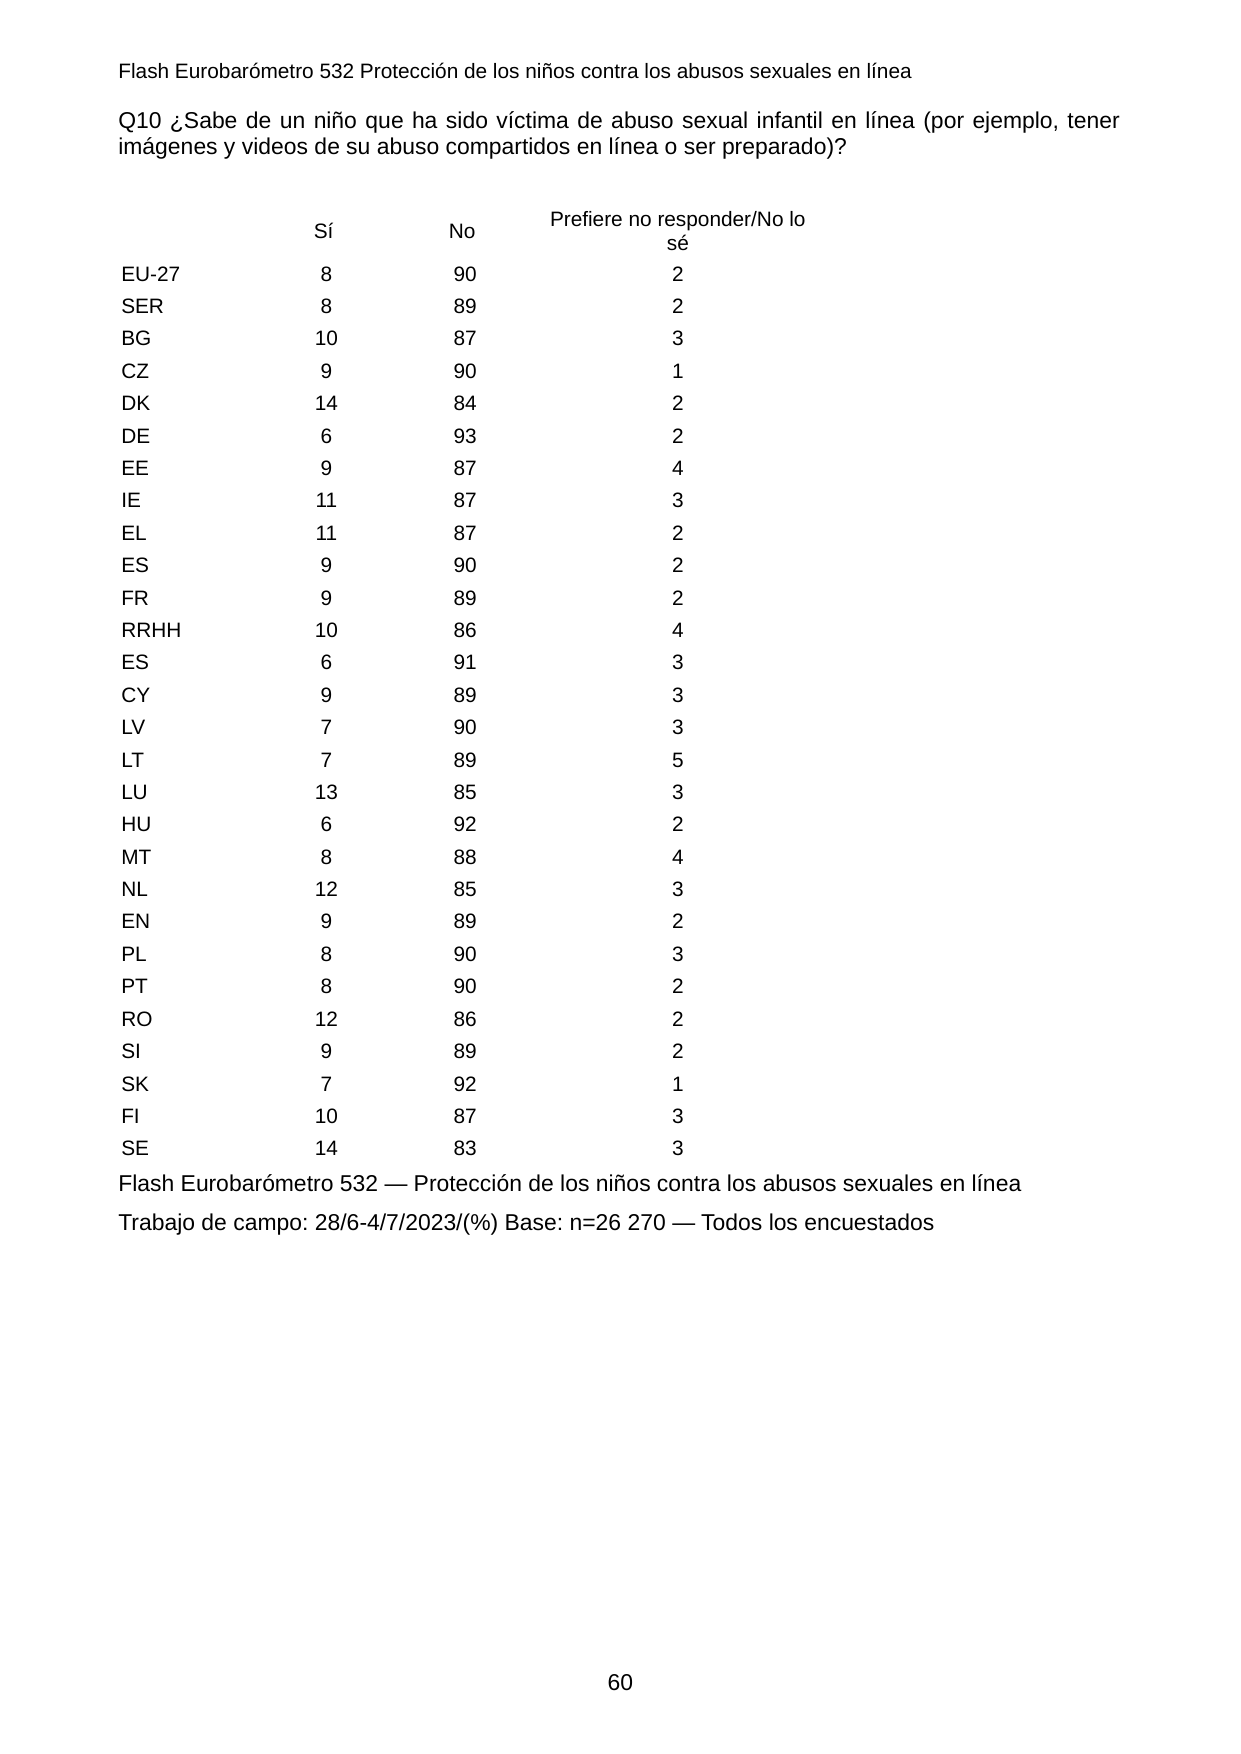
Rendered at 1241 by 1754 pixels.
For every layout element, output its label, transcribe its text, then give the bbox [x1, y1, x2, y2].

table_cell 1 [534, 1067, 821, 1099]
table_cell 87 [395, 484, 534, 516]
table_cell EE [118, 452, 257, 484]
table_cell LU [118, 776, 257, 808]
table_cell 3 [534, 1132, 821, 1164]
table_cell 85 [395, 776, 534, 808]
table_cell 6 [257, 808, 395, 840]
table_cell 14 [257, 1132, 395, 1164]
table_cell SI [118, 1035, 257, 1067]
table_cell MT [118, 840, 257, 873]
table_cell 2 [534, 581, 821, 614]
table_cell 8 [257, 840, 395, 873]
table_cell DK [118, 387, 257, 419]
table_cell 9 [257, 1035, 395, 1067]
table_cell 9 [257, 452, 395, 484]
table_cell 12 [257, 1003, 395, 1035]
table_cell 92 [395, 1067, 534, 1099]
table_cell 91 [395, 646, 534, 678]
table_cell 3 [534, 776, 821, 808]
table_cell 90 [395, 970, 534, 1002]
table_cell 9 [257, 905, 395, 938]
table_cell 4 [534, 614, 821, 646]
table_cell 8 [257, 970, 395, 1002]
table_cell PL [118, 938, 257, 970]
table_cell 87 [395, 452, 534, 484]
table_cell EL [118, 516, 257, 549]
table_cell 9 [257, 679, 395, 711]
table_cell 11 [257, 516, 395, 549]
table_cell ES [118, 549, 257, 581]
table_cell 2 [534, 1035, 821, 1067]
table_cell 89 [395, 581, 534, 614]
table_cell 10 [257, 322, 395, 354]
table_cell 3 [534, 322, 821, 354]
table_cell 92 [395, 808, 534, 840]
table_cell 12 [257, 873, 395, 905]
table_cell 3 [534, 938, 821, 970]
table_cell 3 [534, 484, 821, 516]
table_cell 90 [395, 355, 534, 387]
table_cell 88 [395, 840, 534, 873]
table_cell 87 [395, 516, 534, 549]
table_cell 3 [534, 711, 821, 743]
table_cell 84 [395, 387, 534, 419]
table_cell 7 [257, 711, 395, 743]
table_cell 2 [534, 516, 821, 549]
table_cell SK [118, 1067, 257, 1099]
table_cell 2 [534, 970, 821, 1002]
table_cell 87 [395, 1100, 534, 1132]
table_cell 2 [534, 387, 821, 419]
table_cell 86 [395, 614, 534, 646]
table_cell LT [118, 743, 257, 776]
table_cell FR [118, 581, 257, 614]
table_cell 89 [395, 679, 534, 711]
text Trabajo de campo: 28/6-4/7/2023/(%) Base: n=26 270 — Todos los encuestados [118, 1208, 1122, 1235]
table_cell EN [118, 905, 257, 938]
table_cell 90 [395, 938, 534, 970]
table_cell DE [118, 419, 257, 452]
table_cell 89 [395, 1035, 534, 1067]
table_cell RRHH [118, 614, 257, 646]
table_cell 2 [534, 1003, 821, 1035]
table_cell 14 [257, 387, 395, 419]
text Q10 ¿Sabe de un niño que ha sido víctima de abuso sexual infantil en línea (por ejemplo, tener imágenes y videos de su abuso compartidos en línea o ser preparado)? [118, 107, 1122, 159]
table_cell 11 [257, 484, 395, 516]
table_cell 10 [257, 1100, 395, 1132]
table_cell 3 [534, 1100, 821, 1132]
table_cell 7 [257, 743, 395, 776]
table_cell 90 [395, 257, 534, 290]
table_cell 90 [395, 549, 534, 581]
table_cell CZ [118, 355, 257, 387]
table_cell 89 [395, 743, 534, 776]
table_cell 9 [257, 549, 395, 581]
table_cell 3 [534, 646, 821, 678]
table_cell 93 [395, 419, 534, 452]
table_cell CY [118, 679, 257, 711]
table_header [118, 204, 257, 257]
table_header Sí [257, 204, 395, 257]
table_cell NL [118, 873, 257, 905]
table_cell SER [118, 290, 257, 322]
table_cell PT [118, 970, 257, 1002]
table_cell 86 [395, 1003, 534, 1035]
table_header Prefiere no responder/No lo sé [534, 204, 821, 257]
table_cell 89 [395, 290, 534, 322]
table_cell 5 [534, 743, 821, 776]
table_cell 8 [257, 257, 395, 290]
table_cell 89 [395, 905, 534, 938]
table_cell 1 [534, 355, 821, 387]
table_cell 87 [395, 322, 534, 354]
table_cell 2 [534, 290, 821, 322]
table_cell 9 [257, 581, 395, 614]
table_cell 6 [257, 646, 395, 678]
table_cell HU [118, 808, 257, 840]
table_cell 9 [257, 355, 395, 387]
table_cell 83 [395, 1132, 534, 1164]
table_cell 6 [257, 419, 395, 452]
table_cell 85 [395, 873, 534, 905]
table_cell FI [118, 1100, 257, 1132]
table_cell 2 [534, 808, 821, 840]
table_header No [395, 204, 534, 257]
table_cell EU-27 [118, 257, 257, 290]
table_cell ES [118, 646, 257, 678]
table_cell 4 [534, 452, 821, 484]
table_cell 8 [257, 290, 395, 322]
table_cell 8 [257, 938, 395, 970]
table_cell 3 [534, 873, 821, 905]
table_cell RO [118, 1003, 257, 1035]
table_cell 2 [534, 905, 821, 938]
text Flash Eurobarómetro 532 — Protección de los niños contra los abusos sexuales en línea [118, 1170, 1122, 1197]
table_cell IE [118, 484, 257, 516]
table_cell 2 [534, 257, 821, 290]
table_cell 10 [257, 614, 395, 646]
table_cell BG [118, 322, 257, 354]
table_cell 2 [534, 419, 821, 452]
table_cell 4 [534, 840, 821, 873]
table_cell SE [118, 1132, 257, 1164]
table_cell 13 [257, 776, 395, 808]
table_cell 2 [534, 549, 821, 581]
table_cell 7 [257, 1067, 395, 1099]
table_cell 3 [534, 679, 821, 711]
table_cell LV [118, 711, 257, 743]
table_cell 90 [395, 711, 534, 743]
